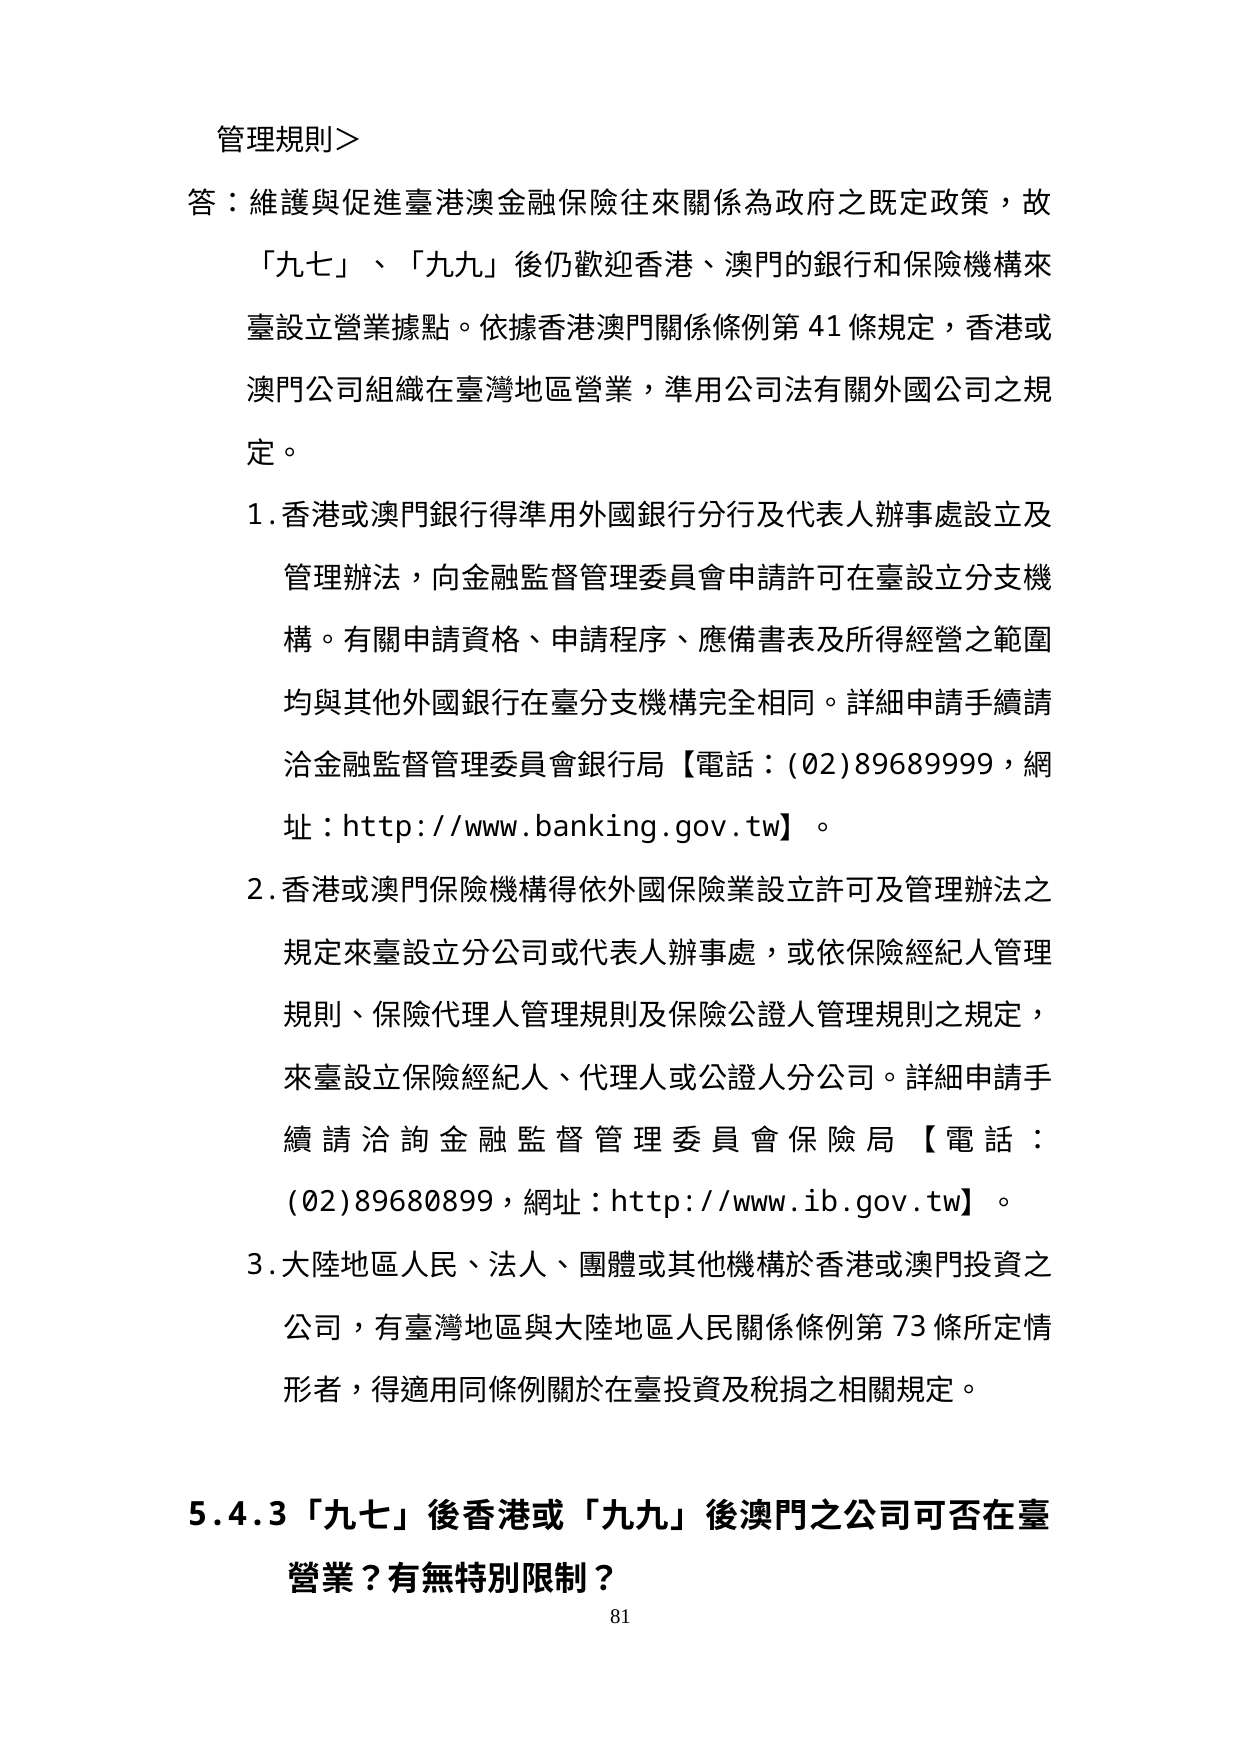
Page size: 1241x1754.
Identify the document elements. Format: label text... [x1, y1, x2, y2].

text 2.香港或澳門保險機構得依外國保險業設立許可及管理辦法之規定來臺設立分公司或代表人辦事處，或依保險經紀人管理規則、保險代理人管理規則及保險公證人管理規則之規定，來臺設立保險經紀人、代理人或公證人分公司。詳細申請手續請洽詢金融監督管理委員會保險局【電話：(02)89680899，網址：http://www.ib.gov.tw】。 [246, 846, 1053, 1221]
text 管理規則＞ [187, 96, 1053, 159]
text 答：維護與促進臺港澳金融保險往來關係為政府之既定政策，故「九七」、「九九」後仍歡迎香港、澳門的銀行和保險機構來臺設立營業據點。依據香港澳門關係條例第41條規定，香港或澳門公司組織在臺灣地區營業，準用公司法有關外國公司之規定。 [187, 159, 1053, 471]
text 1.香港或澳門銀行得準用外國銀行分行及代表人辦事處設立及管理辦法，向金融監督管理委員會申請許可在臺設立分支機構。有關申請資格、申請程序、應備書表及所得經營之範圍，均與其他外國銀行在臺分支機構完全相同。詳細申請手續請洽金融監督管理委員會銀行局【電話：(02)89689999，網址：http://www.banking.gov.tw】。 [246, 471, 1053, 846]
text 5.4.3「九七」後香港或「九九」後澳門之公司可否在臺營業？有無特別限制？ [187, 1471, 1053, 1596]
text 3.大陸地區人民、法人、團體或其他機構於香港或澳門投資之公司，有臺灣地區與大陸地區人民關係條例第73條所定情形者，得適用同條例關於在臺投資及稅捐之相關規定。 [246, 1221, 1053, 1409]
